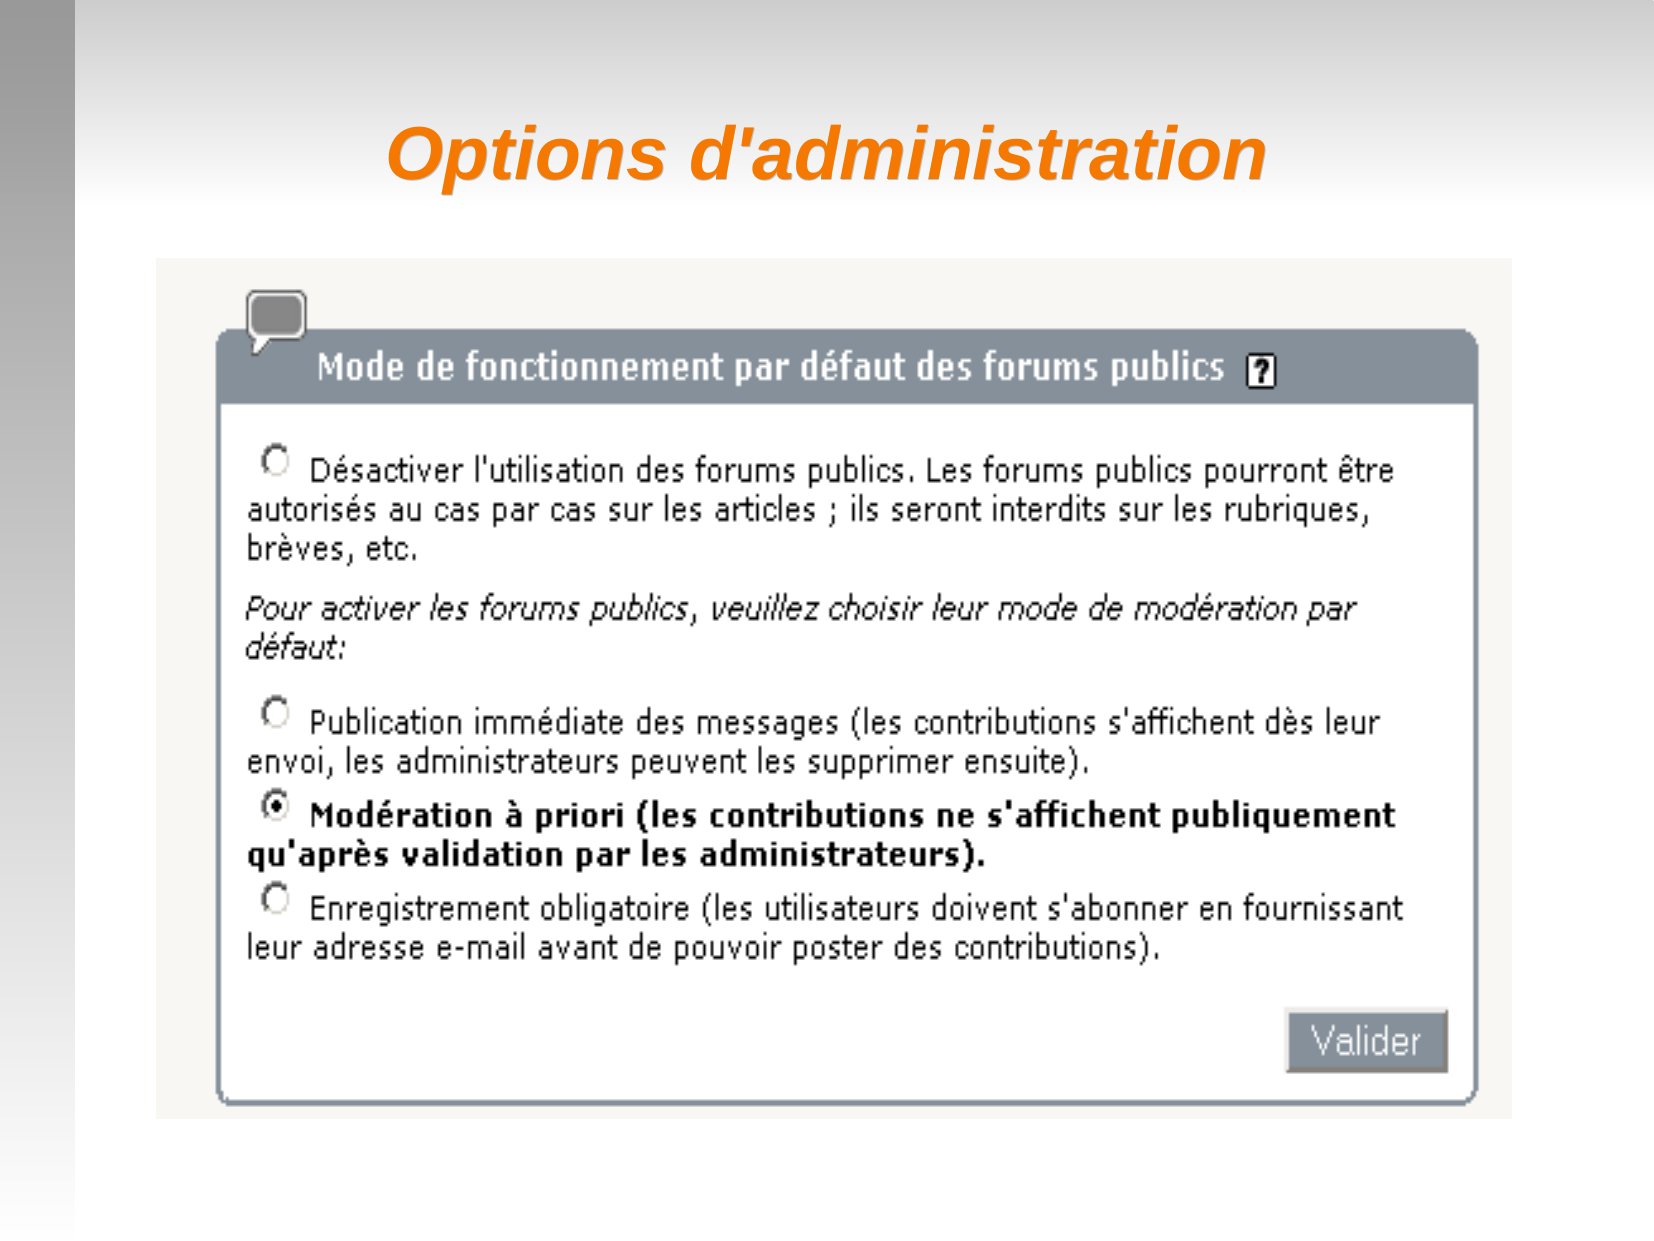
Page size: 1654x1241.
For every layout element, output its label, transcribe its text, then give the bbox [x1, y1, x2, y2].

picture [156, 258, 1512, 1119]
title Options d'administration [121, 49, 1534, 257]
